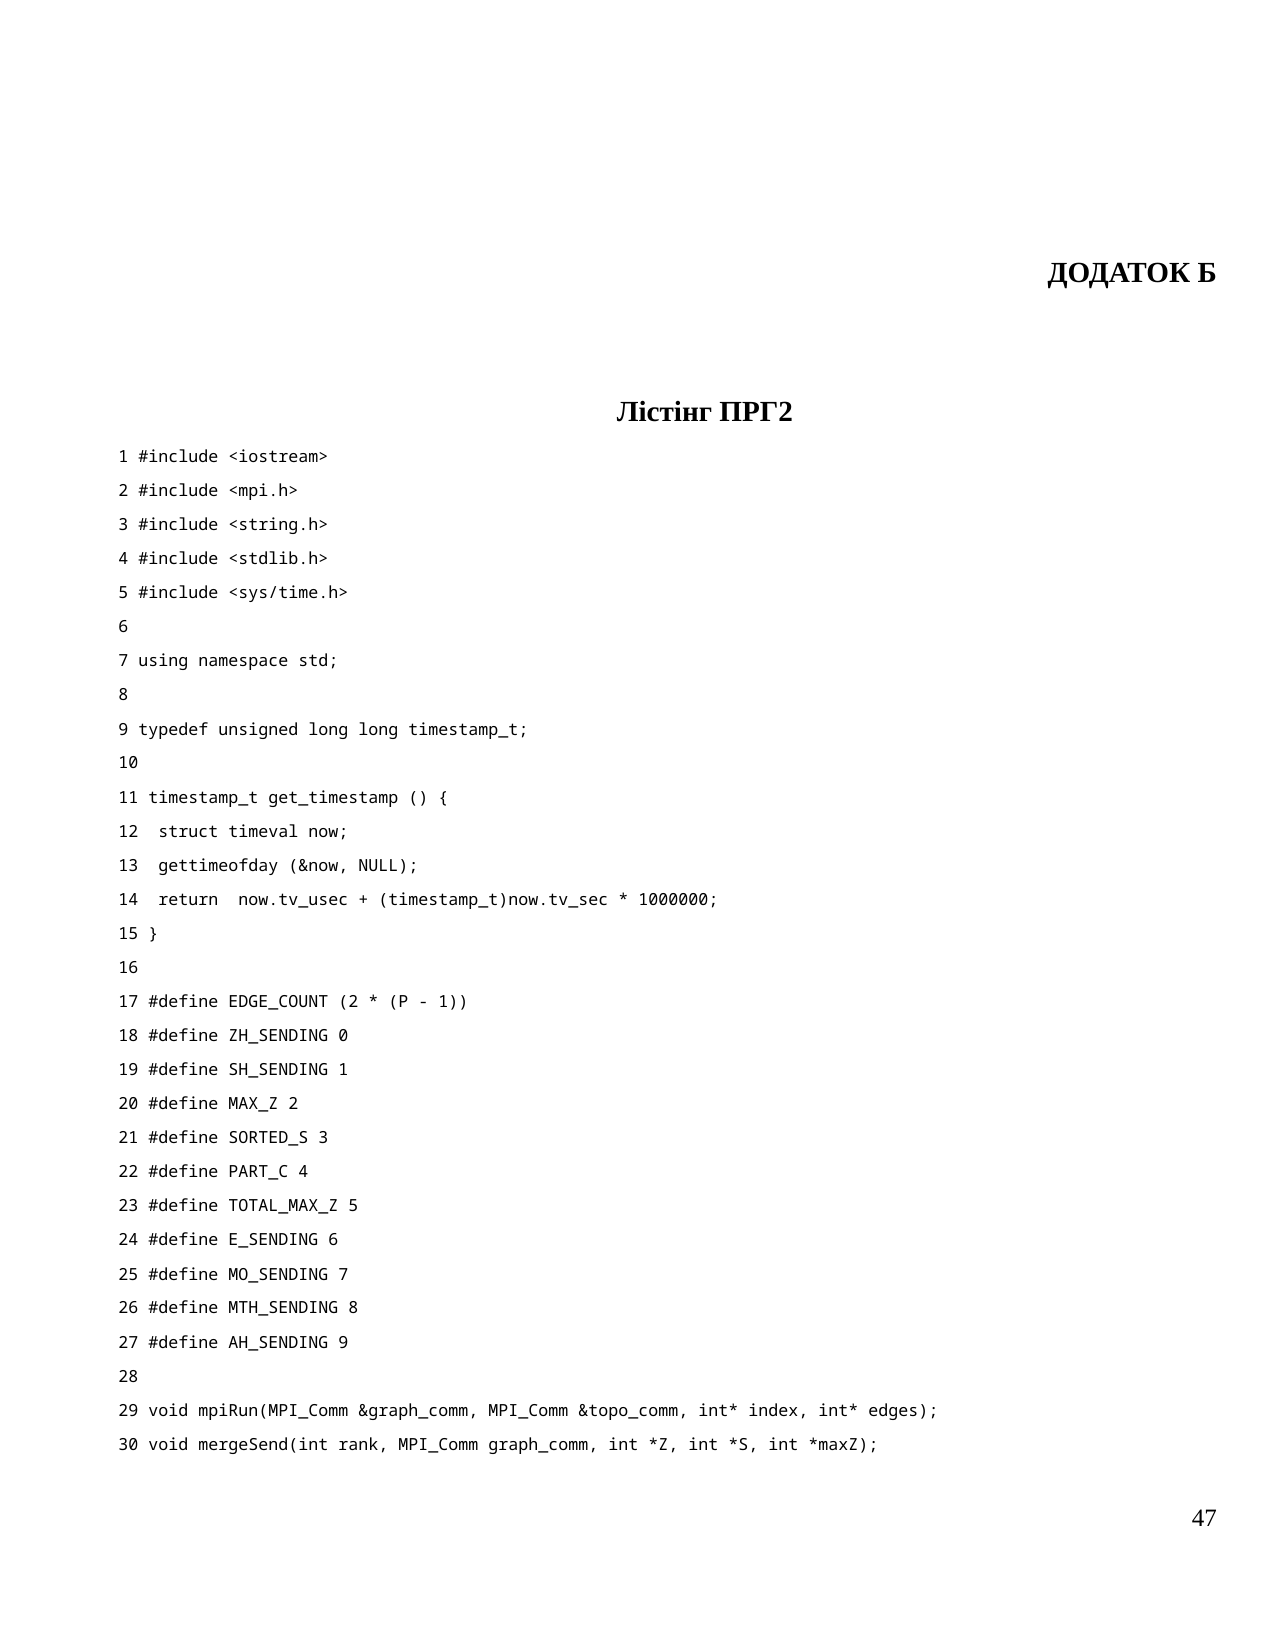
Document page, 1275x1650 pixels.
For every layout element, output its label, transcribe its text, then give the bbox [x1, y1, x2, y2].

text 6 [118, 615, 1216, 638]
text 7 using namespace std; [118, 649, 1216, 672]
text 22 #define PART_C 4 [118, 1160, 1216, 1183]
text 4 #include <stdlib.h> [118, 547, 1216, 569]
text 15 } [118, 921, 1216, 944]
text 2 #include <mpi.h> [118, 479, 1216, 501]
text 20 #define MAX_Z 2 [118, 1092, 1216, 1114]
title ДОДАТОК Б [118, 255, 1216, 289]
text 19 #define SH_SENDING 1 [118, 1058, 1216, 1080]
text 27 #define AH_SENDING 9 [118, 1330, 1216, 1353]
text 14 return now.tv_usec + (timestamp_t)now.tv_sec * 1000000; [118, 887, 1216, 910]
text 8 [118, 683, 1216, 706]
text 10 [118, 751, 1216, 774]
text 25 #define MO_SENDING 7 [118, 1262, 1216, 1285]
text 16 [118, 956, 1216, 978]
text 11 timestamp_t get_timestamp () { [118, 785, 1216, 808]
text 3 #include <string.h> [118, 513, 1216, 535]
text 28 [118, 1364, 1216, 1387]
text 23 #define TOTAL_MAX_Z 5 [118, 1194, 1216, 1217]
text 26 #define MTH_SENDING 8 [118, 1296, 1216, 1319]
text 13 gettimeofday (&now, NULL); [118, 853, 1216, 876]
text 24 #define E_SENDING 6 [118, 1228, 1216, 1251]
text 1 #include <iostream> [118, 444, 1216, 467]
text 29 void mpiRun(MPI_Comm &graph_comm, MPI_Comm &topo_comm, int* index, int* edges); [118, 1398, 1216, 1421]
text 5 #include <sys/time.h> [118, 581, 1216, 603]
text 12 struct timeval now; [118, 819, 1216, 842]
text Лістінг ПРГ2 [118, 394, 1216, 428]
text 9 typedef unsigned long long timestamp_t; [118, 717, 1216, 740]
text 21 #define SORTED_S 3 [118, 1126, 1216, 1148]
text 18 #define ZH_SENDING 0 [118, 1024, 1216, 1046]
text 30 void mergeSend(int rank, MPI_Comm graph_comm, int *Z, int *S, int *maxZ); [118, 1432, 1216, 1455]
text 17 #define EDGE_COUNT (2 * (P - 1)) [118, 989, 1216, 1012]
